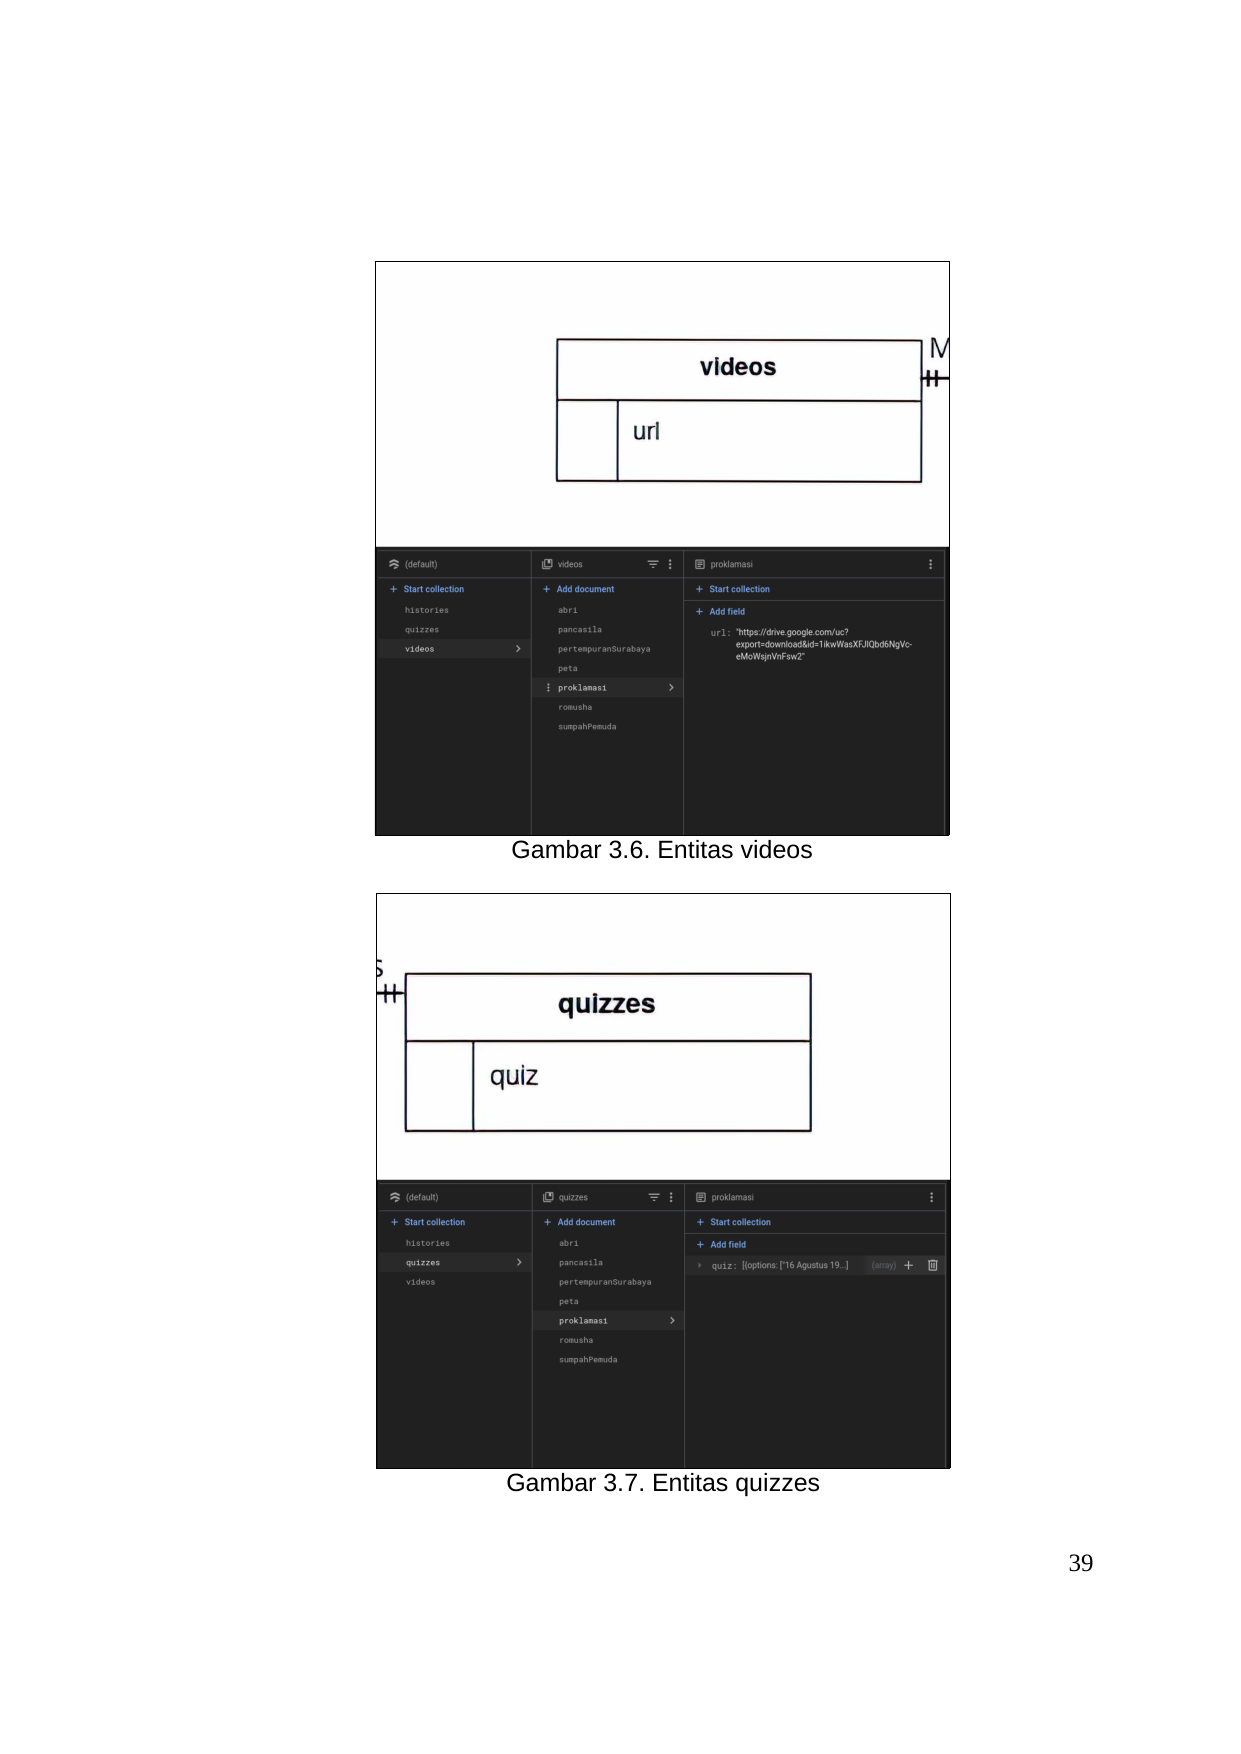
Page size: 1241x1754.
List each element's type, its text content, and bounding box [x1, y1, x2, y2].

picture [377, 894, 950, 1468]
text Gambar 3.7. Entitas quizzes [376, 1469, 950, 1497]
text Gambar 3.6. Entitas videos [375, 836, 949, 864]
picture [376, 262, 949, 835]
